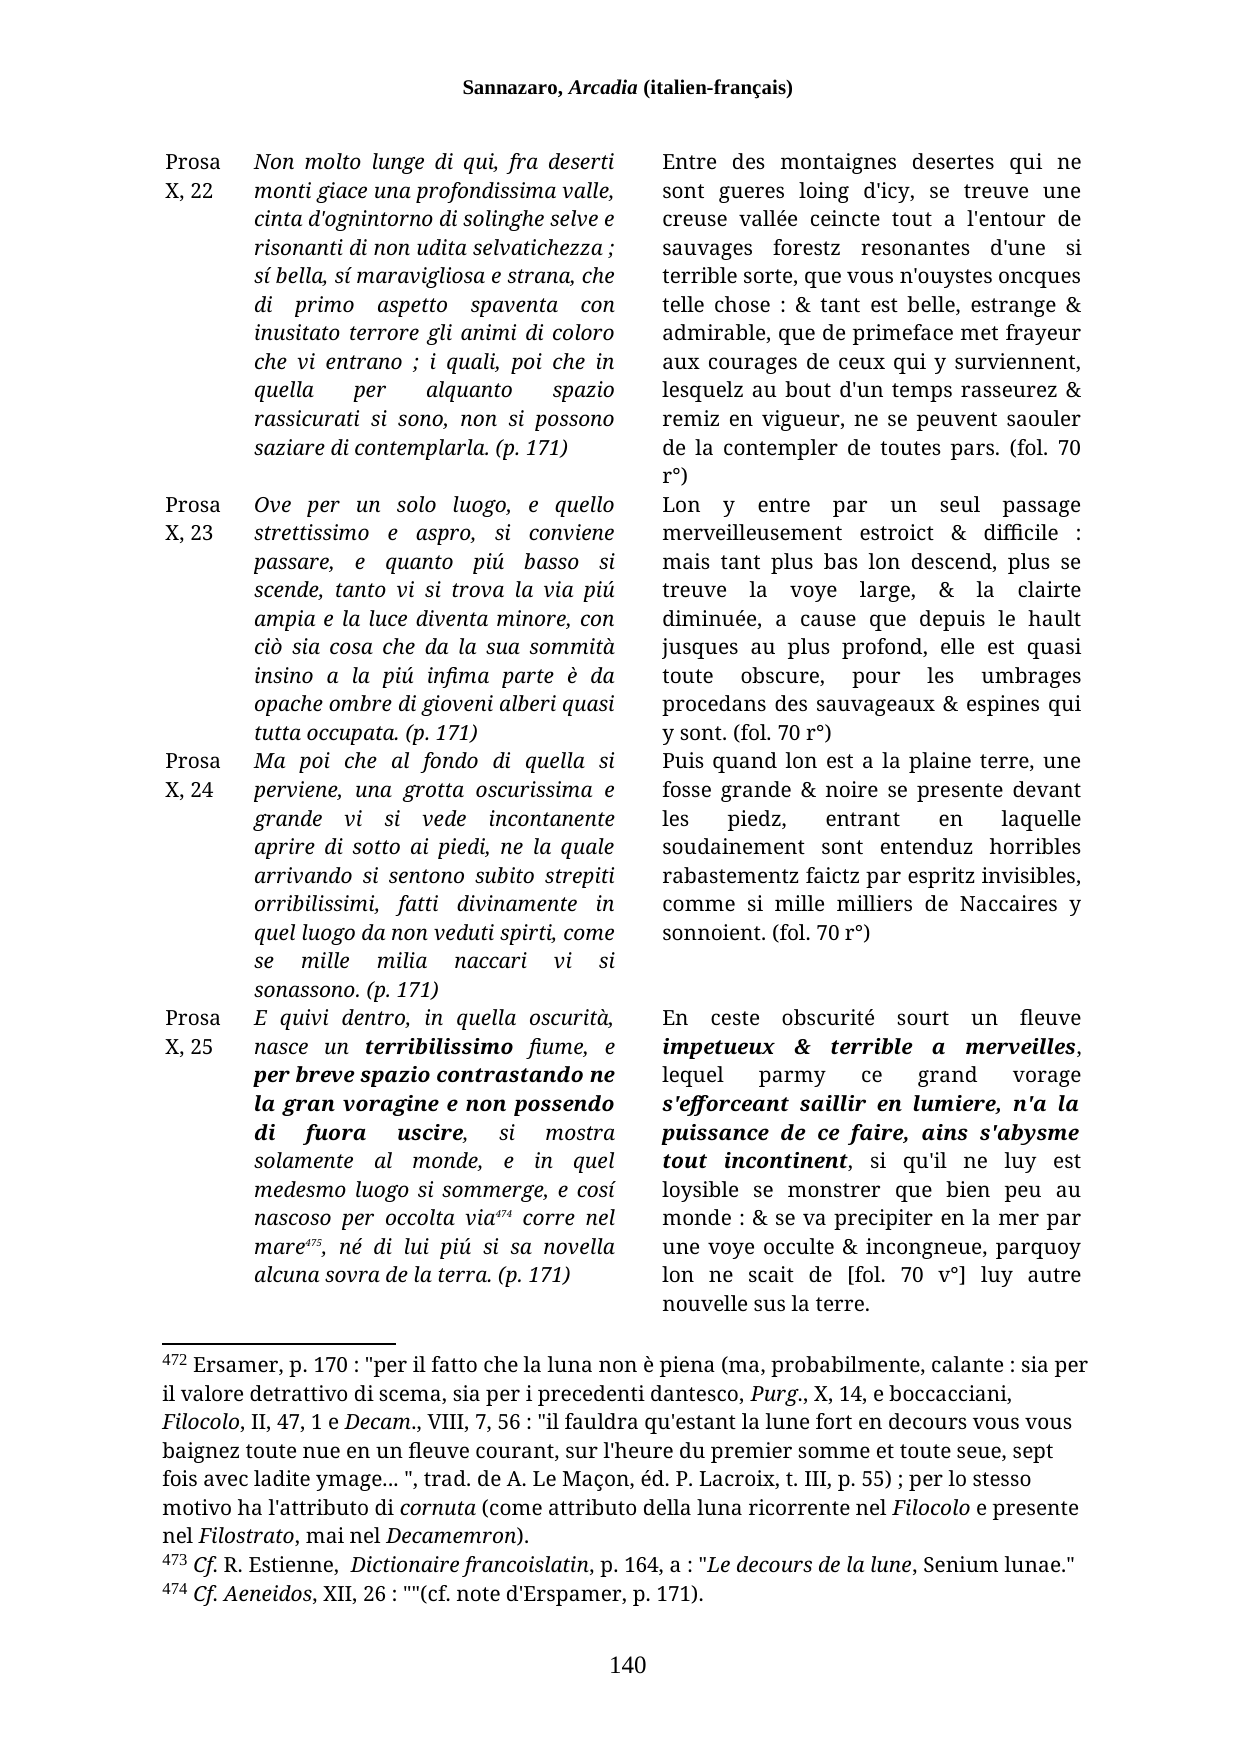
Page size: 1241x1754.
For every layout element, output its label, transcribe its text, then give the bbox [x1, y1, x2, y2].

table_cell Puis quand lon est a la plaine terre, une fosse grande & noire se presente devant les piedz, entrant en laquelle soudainement sont entenduz horribles rabastementz faictz par espritz invisibles, comme si mille milliers de Naccaires y sonnoient. (fol. 70 r°) [640, 746, 1104, 1003]
table_cell E quivi dentro, in quella oscurità, nasce un terribilissimo fiume, e per breve spazio contrastando ne la gran voragine e non possendo di fuora uscire, si mostra solamente al monde, e in quel medesmo luogo si sommerge, e cosí nascoso per occolta via corre nel mare, né di lui piú si sa novella alcuna sovra de la terra. (p. 171) [232, 1003, 640, 1317]
table_cell Ove per un solo luogo, e quello strettissimo e aspro, si conviene passare, e quanto piú basso si scende, tanto vi si trova la via piú ampia e la luce diventa minore, con ciò sia cosa che da la sua sommità insino a la piú infima parte è da opache ombre di gioveni alberi quasi tutta occupata. (p. 171) [232, 490, 640, 746]
table_cell Entre des montaignes desertes qui ne sont gueres loing d'icy, se treuve une creuse vallée ceincte tout a l'entour de sauvages forestz resonantes d'une si terrible sorte, que vous n'ouystes oncques telle chose : & tant est belle, estrange & admirable, que de primeface met frayeur aux courages de ceux qui y surviennent, lesquelz au bout d'un temps rasseurez & remiz en vigueur, ne se peuvent saouler de la contempler de toutes pars. (fol. 70 r°) [640, 147, 1104, 489]
table_cell En ceste obscurité sourt un fleuve impetueux & terrible a merveilles, lequel parmy ce grand vorage s'efforceant saillir en lumiere, n'a la puissance de ce faire, ains s'abysme tout incontinent, si qu'il ne luy est loysible se monstrer que bien peu au monde : & se va precipiter en la mer par une voye occulte & incongneue, parquoy lon ne scait de [fol. 70 v°] luy autre nouvelle sus la terre. [640, 1003, 1104, 1317]
table_cell Prosa X, 25 [158, 1003, 232, 1317]
table_cell Prosa X, 24 [158, 746, 232, 1003]
table_cell Prosa X, 23 [158, 490, 232, 746]
table_cell Prosa X, 22 [158, 147, 232, 489]
table_cell Ma poi che al fondo di quella si perviene, una grotta oscurissima e grande vi si vede incontanente aprire di sotto ai piedi, ne la quale arrivando si sentono subito strepiti orribilissimi, fatti divinamente in quel luogo da non veduti spirti, come se mille milia naccari vi si sonassono. (p. 171) [232, 746, 640, 1003]
table_cell Lon y entre par un seul passage merveilleusement estroict & difficile : mais tant plus bas lon descend, plus se treuve la voye large, & la clairte diminuée, a cause que depuis le hault jusques au plus profond, elle est quasi toute obscure, pour les umbrages procedans des sauvageaux & espines qui y sont. (fol. 70 r°) [640, 490, 1104, 746]
table_cell Non molto lunge di qui, fra deserti monti giace una profondissima valle, cinta d'ognintorno di solinghe selve e risonanti di non udita selvatichezza ; sí bella, sí maravigliosa e strana, che di primo aspetto spaventa con inusitato terrore gli animi di coloro che vi entrano ; i quali, poi che in quella per alquanto spazio rassicurati si sono, non si possono saziare di contemplarla. (p. 171) [232, 147, 640, 489]
